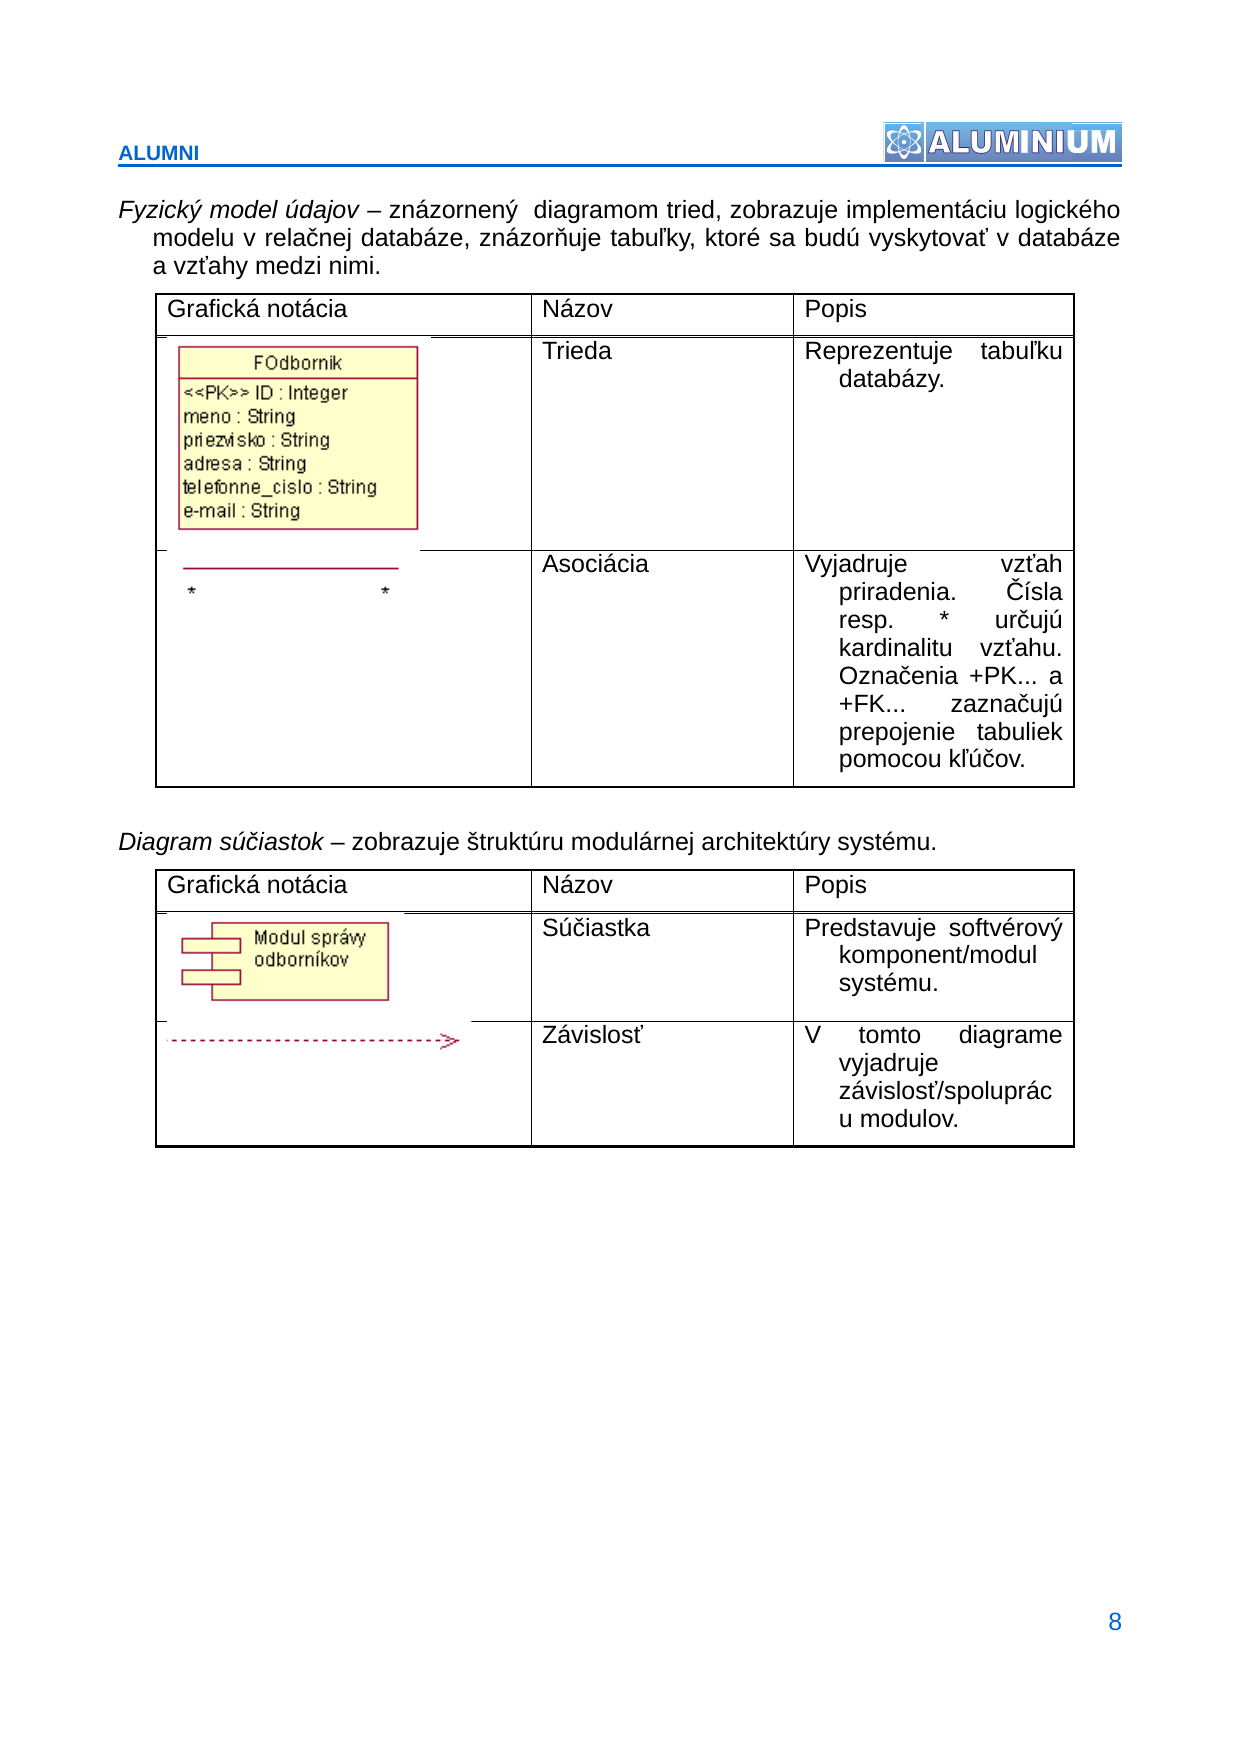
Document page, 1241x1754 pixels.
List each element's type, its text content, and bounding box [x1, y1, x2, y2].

table_header Názov [532, 871, 793, 911]
text Diagram súčiastok – zobrazuje štruktúru modulárnej architektúry systému. [118, 828, 1122, 856]
table_cell [157, 914, 531, 1021]
picture [166, 549, 420, 603]
text Fyzický model údajov – znázornený diagramom tried, zobrazuje implementáciu logického modelu v relačnej databáze, znázorňuje tabuľky, ktoré sa budú vyskytovať v databáze a vzťahy medzi nimi. [118, 196, 1122, 280]
table_cell Vyjadruje vzťah priradenia. Čísla resp. * určujú kardinalitu vzťahu. Označenia +PK... a +FK... zaznačujú prepojenie tabuliek pomocou kľúčov. [794, 551, 1073, 786]
table_cell [157, 1022, 531, 1145]
table_cell Reprezentuje tabuľku databázy. [794, 338, 1073, 550]
table_header Popis [794, 295, 1073, 335]
table_cell Predstavuje softvérový komponent/modul systému. [794, 914, 1073, 1021]
picture [166, 1021, 472, 1059]
picture [166, 913, 405, 1009]
table_cell [157, 551, 531, 786]
table_cell V tomto diagrame vyjadruje závislosť/spoluprácu modulov. [794, 1022, 1073, 1145]
picture [166, 337, 431, 538]
table_header Popis [794, 871, 1073, 911]
table_header Názov [532, 295, 793, 335]
table_cell Trieda [532, 338, 793, 550]
table_cell Súčiastka [532, 914, 793, 1021]
table_cell Závislosť [532, 1022, 793, 1145]
table_cell [157, 338, 531, 550]
table_header Grafická notácia [157, 871, 531, 911]
table_header Grafická notácia [157, 295, 531, 335]
table_cell Asociácia [532, 551, 793, 786]
